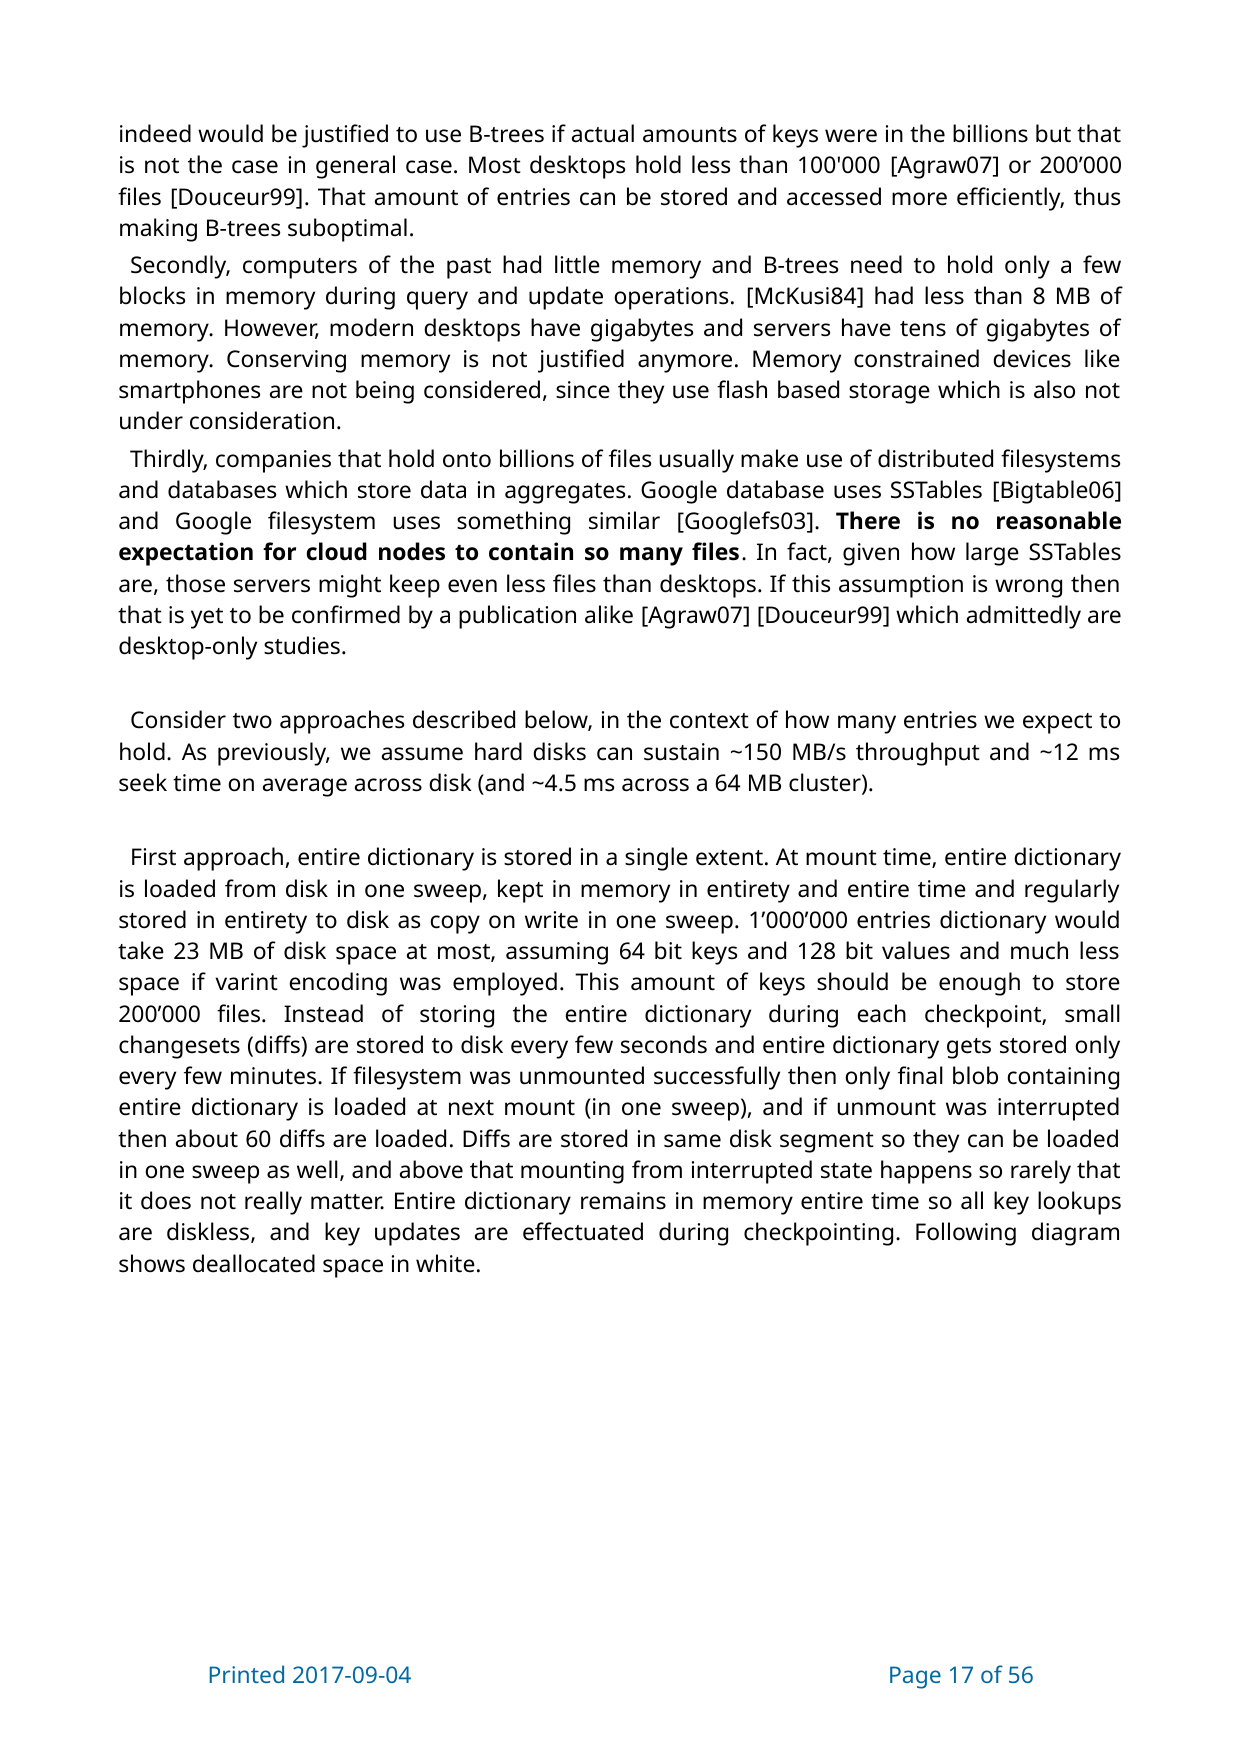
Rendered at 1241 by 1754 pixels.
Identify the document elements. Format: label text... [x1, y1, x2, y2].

text Thirdly, companies that hold onto billions of files usually make use of distributed filesystems and databases which store data in aggregates. Google database uses SSTables [Bigtable06] and Google filesystem uses something similar [Googlefs03]. There is no reasonable expectation for cloud nodes to contain so many files. In fact, given how large SSTables are, those servers might keep even less files than desktops. If this assumption is wrong then that is yet to be confirmed by a publication alike [Agraw07] [Douceur99] which admittedly are desktop-only studies. [118, 442, 1122, 661]
text indeed would be justified to use B-trees if actual amounts of keys were in the billions but that is not the case in general case. Most desktops hold less than 100'000 [Agraw07] or 200’000 files [Douceur99]. That amount of entries can be stored and accessed more efficiently, thus making B-trees suboptimal. [118, 118, 1122, 243]
text First approach, entire dictionary is stored in a single extent. At mount time, entire dictionary is loaded from disk in one sweep, kept in memory in entirety and entire time and regularly stored in entirety to disk as copy on write in one sweep. 1’000’000 entries dictionary would take 23 MB of disk space at most, assuming 64 bit keys and 128 bit values and much less space if varint encoding was employed. This amount of keys should be enough to store 200’000 files. Instead of storing the entire dictionary during each checkpoint, small changesets (diffs) are stored to disk every few seconds and entire dictionary gets stored only every few minutes. If filesystem was unmounted successfully then only final blob containing entire dictionary is loaded at next mount (in one sweep), and if unmount was interrupted then about 60 diffs are loaded. Diffs are stored in same disk segment so they can be loaded in one sweep as well, and above that mounting from interrupted state happens so rarely that it does not really matter. Entire dictionary remains in memory entire time so all key lookups are diskless, and key updates are effectuated during checkpointing. Following diagram shows deallocated space in white. [118, 841, 1122, 1279]
text Secondly, computers of the past had little memory and B-trees need to hold only a few blocks in memory during query and update operations. [McKusi84] had less than 8 MB of memory. However, modern desktops have gigabytes and servers have tens of gigabytes of memory. Conserving memory is not justified anymore. Memory constrained devices like smartphones are not being considered, since they use flash based storage which is also not under consideration. [118, 249, 1122, 437]
text Consider two approaches described below, in the context of how many entries we expect to hold. As previously, we assume hard disks can sustain ~150 MB/s throughput and ~12 ms seek time on average across disk (and ~4.5 ms across a 64 MB cluster). [118, 704, 1122, 798]
